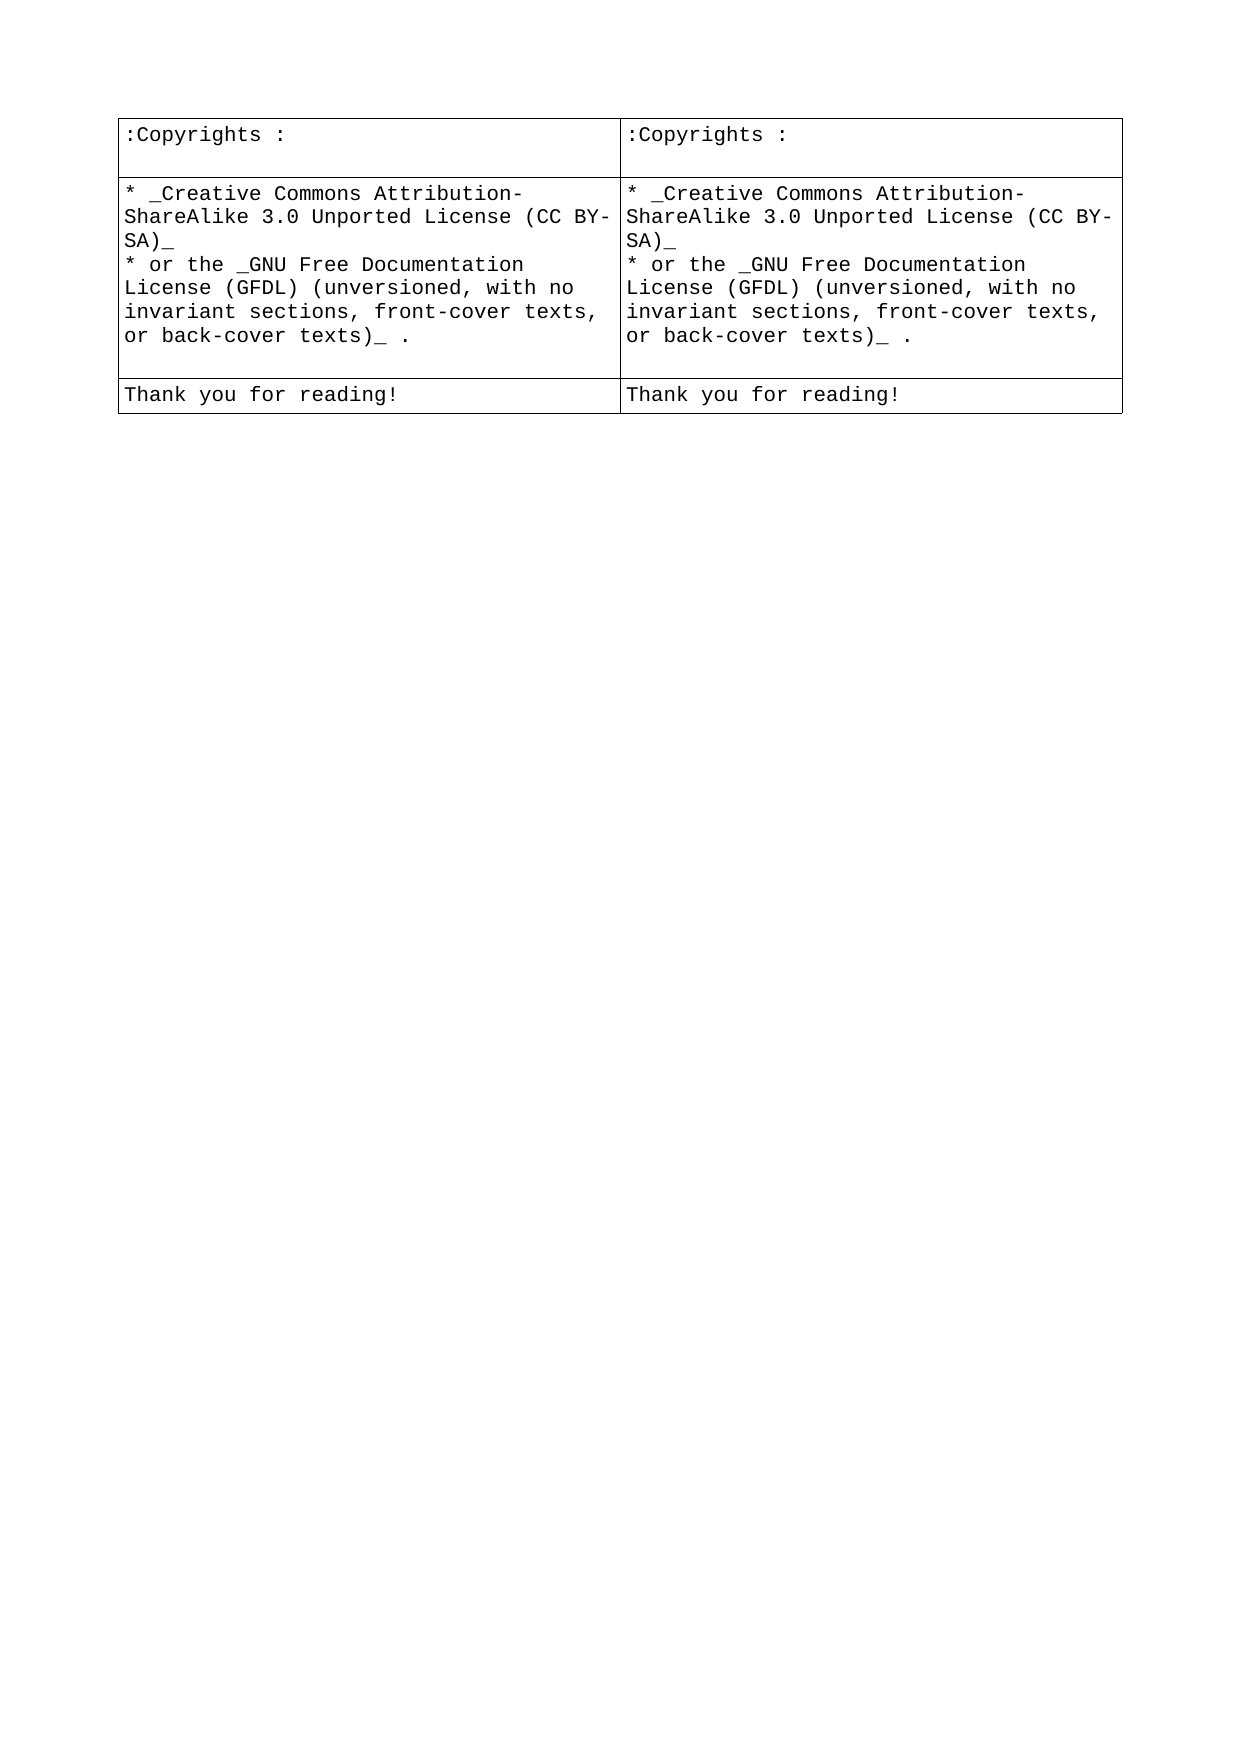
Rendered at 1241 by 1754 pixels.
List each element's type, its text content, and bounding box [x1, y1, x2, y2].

table_cell Thank you for reading! [119, 379, 620, 413]
table_cell * _Creative Commons Attribution-ShareAlike 3.0 Unported License (CC BY-SA)_ * or the _GNU Free Documentation License (GFDL) (unversioned, with no invariant sections, front-cover texts, or back-cover texts)_ . [621, 178, 1122, 378]
table_cell * _Creative Commons Attribution-ShareAlike 3.0 Unported License (CC BY-SA)_ * or the _GNU Free Documentation License (GFDL) (unversioned, with no invariant sections, front-cover texts, or back-cover texts)_ . [119, 178, 620, 378]
table_cell :Copyrights : [119, 119, 620, 177]
table_cell :Copyrights : [621, 119, 1122, 177]
table_cell Thank you for reading! [621, 379, 1122, 413]
